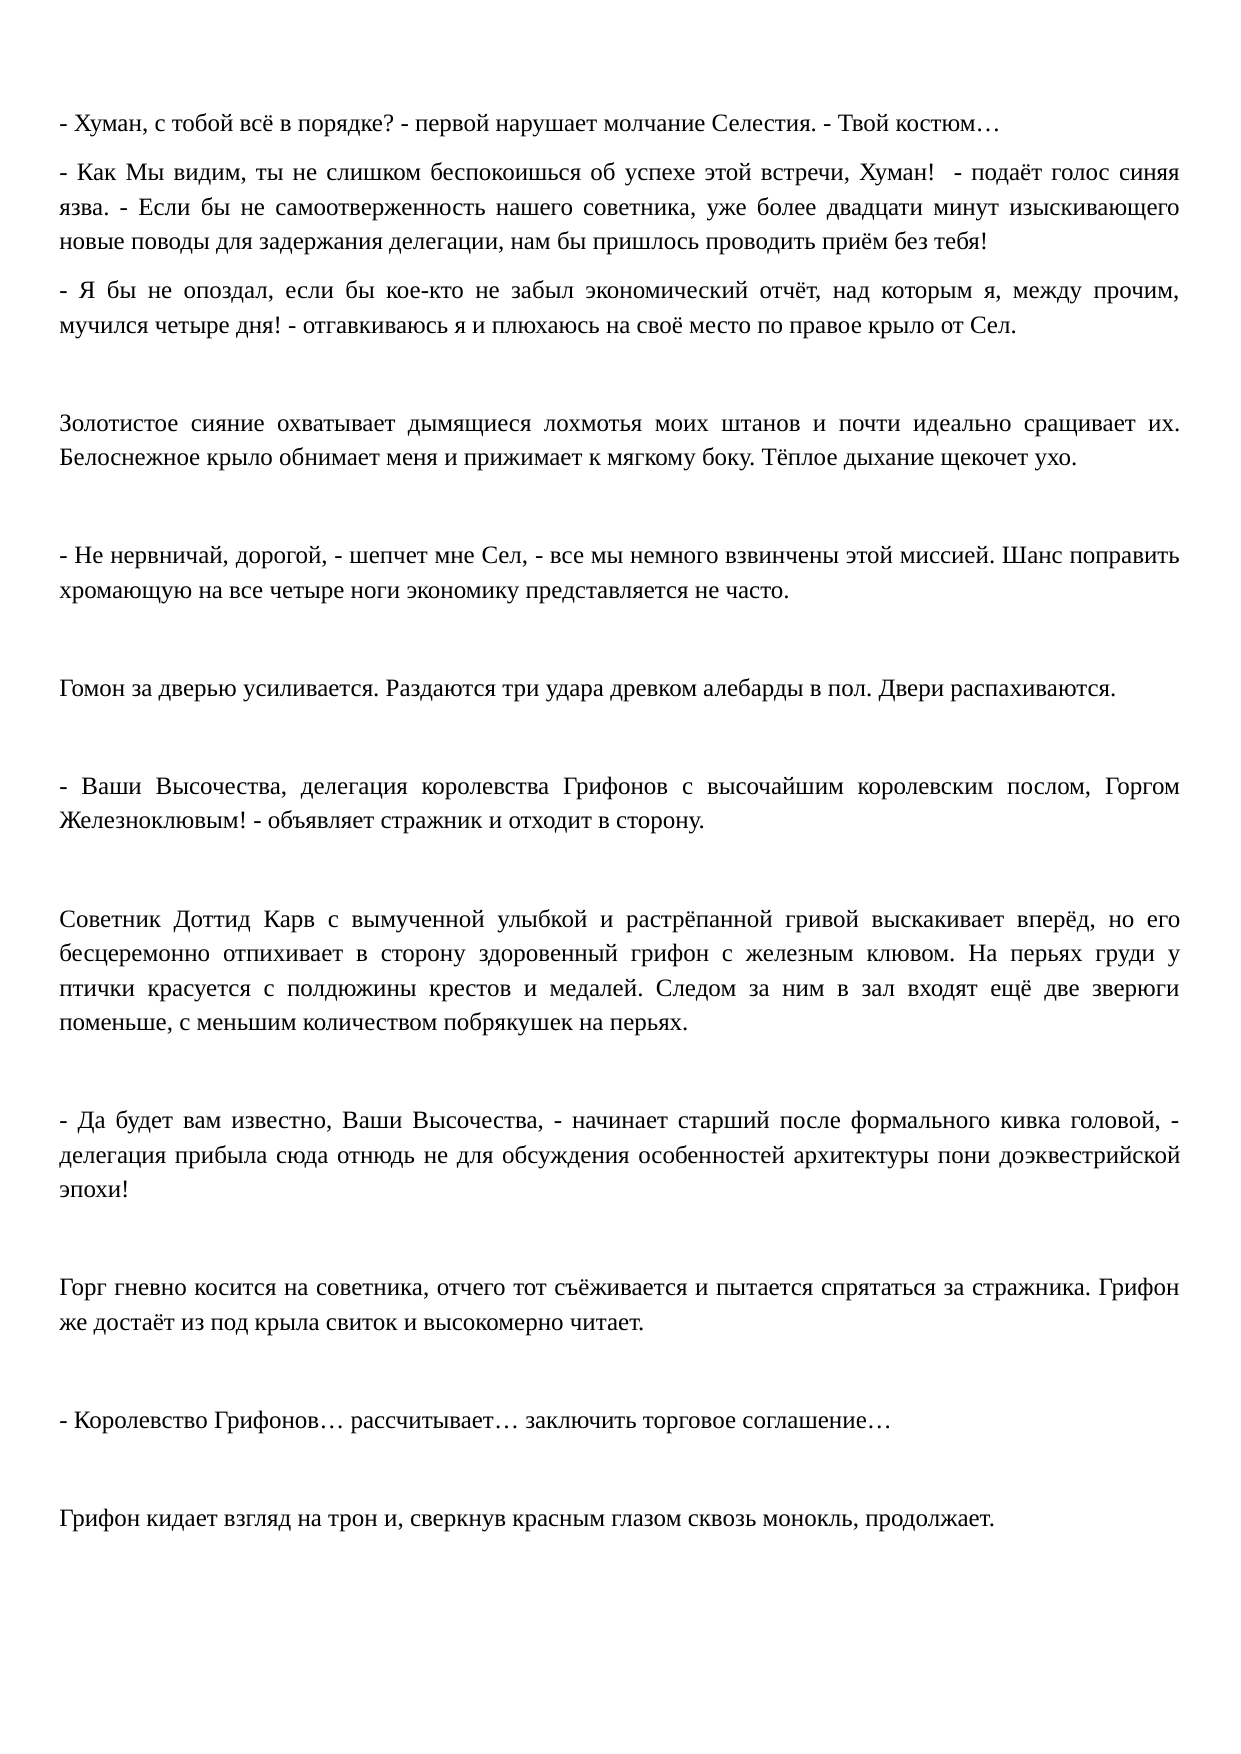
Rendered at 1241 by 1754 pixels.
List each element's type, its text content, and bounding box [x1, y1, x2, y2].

text - Ваши Высочества, делегация королевства Грифонов с высочайшим королевским послом, Горгом Железноклювым! - объявляет стражник и отходит в сторону. [59, 771, 1181, 834]
text - Да будет вам известно, Ваши Высочества, - начинает старший после формального кивка головой, - делегация прибыла сюда отнюдь не для обсуждения особенностей архитектуры пони доэквестрийской эпохи! [59, 1105, 1181, 1203]
text - Королевство Грифонов… рассчитывает… заключить торговое соглашение… [59, 1405, 1181, 1434]
text Советник Доттид Карв с вымученной улыбкой и растрёпанной гривой выскакивает вперёд, но его бесцеремонно отпихивает в сторону здоровенный грифон с железным клювом. На перьях груди у птички красуется с полдюжины крестов и медалей. Следом за ним в зал входят ещё две зверюги поменьше, с меньшим количеством побрякушек на перьях. [59, 904, 1181, 1036]
text Гомон за дверью усиливается. Раздаются три удара древком алебарды в пол. Двери распахиваются. [59, 673, 1181, 702]
text - Я бы не опоздал, если бы кое-кто не забыл экономический отчёт, над которым я, между прочим, мучился четыре дня! - отгавкиваюсь я и плюхаюсь на своё место по правое крыло от Сел. [59, 275, 1181, 338]
text Грифон кидает взгляд на трон и, сверкнув красным глазом сквозь монокль, продолжает. [59, 1503, 1181, 1532]
text - Не нервничай, дорогой, - шепчет мне Сел, - все мы немного взвинчены этой миссией. Шанс поправить хромающую на все четыре ноги экономику представляется не часто. [59, 540, 1181, 604]
text Горг гневно косится на советника, отчего тот съёживается и пытается спрятаться за стражника. Грифон же достаёт из под крыла свиток и высокомерно читает. [59, 1272, 1181, 1336]
text Золотистое сияние охватывает дымящиеся лохмотья моих штанов и почти идеально сращивает их. Белоснежное крыло обнимает меня и прижимает к мягкому боку. Тёплое дыхание щекочет ухо. [59, 408, 1181, 471]
text - Как Мы видим, ты не слишком беспокоишься об успехе этой встречи, Хуман! - подаёт голос синяя язва. - Если бы не самоотверженность нашего советника, уже более двадцати минут изыскивающего новые поводы для задержания делегации, нам бы пришлось проводить приём без тебя! [59, 157, 1181, 255]
text - Хуман, с тобой всё в порядке? - первой нарушает молчание Селестия. - Твой костюм… [59, 108, 1181, 137]
